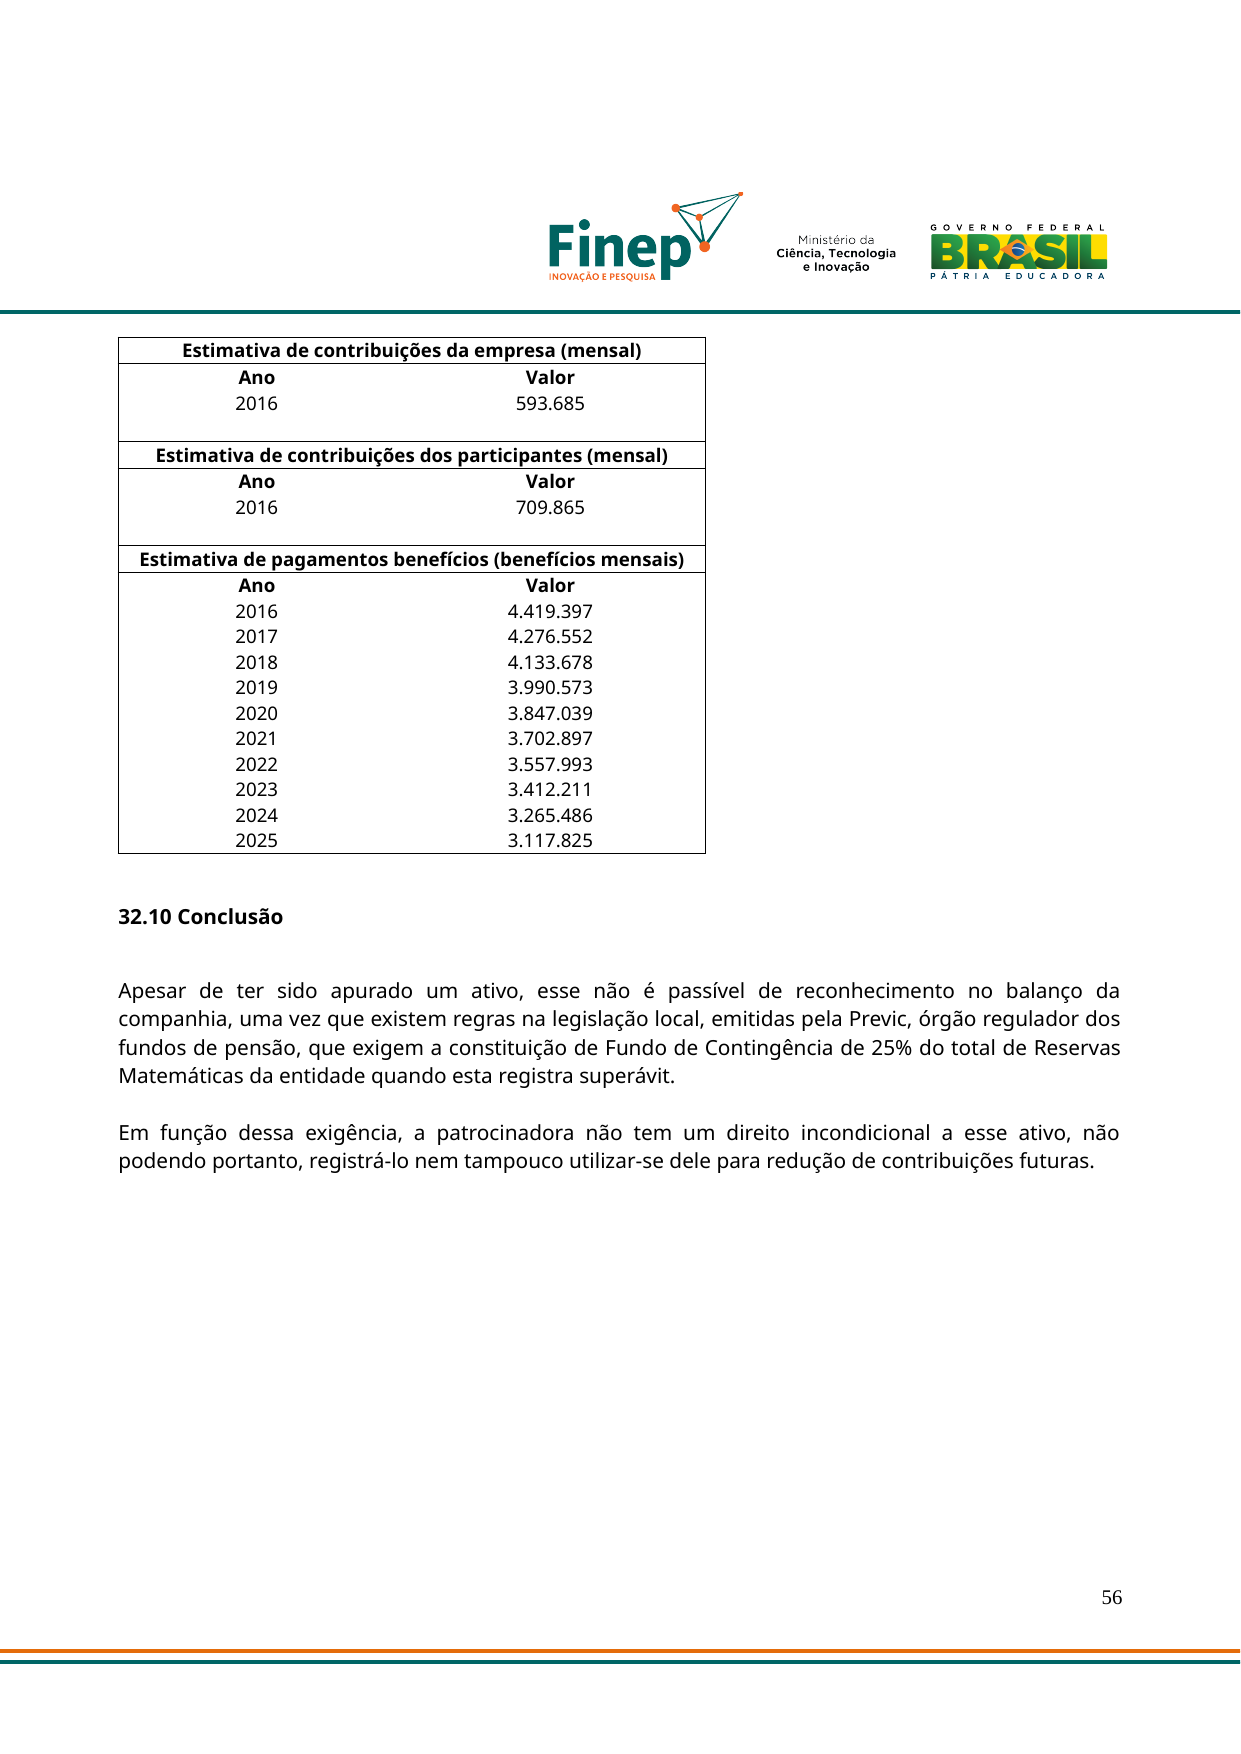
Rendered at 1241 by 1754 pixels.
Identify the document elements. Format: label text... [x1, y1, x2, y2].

table_cell Valor [395, 364, 705, 390]
table_cell Estimativa de contribuições da empresa (mensal) [119, 338, 705, 363]
table_cell Ano [119, 364, 395, 390]
table_cell [119, 415, 395, 441]
text Apesar de ter sido apurado um ativo, esse não é passível de reconhecimento no balanço da companhia, uma vez que existem regras na legislação local, emitidas pela Previc, órgão regulador dos fundos de pensão, que exigem a constituição de Fundo de Contingência de 25% do total de Reservas Matemáticas da entidade quando esta registra superávit. [118, 976, 1122, 1089]
table_cell 2022 [119, 751, 395, 777]
table_cell 709.865 [395, 494, 705, 545]
table_cell 2016 [119, 390, 395, 415]
table_cell 3.847.039 [395, 700, 705, 726]
table_cell Estimativa de pagamentos benefícios (benefícios mensais) [119, 546, 705, 572]
table_cell [395, 415, 705, 441]
table_cell 2023 [119, 777, 395, 802]
table_cell 4.276.552 [395, 624, 705, 649]
table_cell 3.265.486 [395, 802, 705, 828]
table_cell Estimativa de contribuições dos participantes (mensal) [119, 442, 705, 467]
table_cell 3.702.897 [395, 726, 705, 751]
table_cell Valor [395, 469, 705, 494]
table_cell 4.419.397 [395, 598, 705, 624]
table_cell 2016 [119, 494, 395, 545]
subtitle 32.10 Conclusão [118, 902, 1122, 931]
table_cell Ano [119, 469, 395, 494]
table_cell Ano [119, 573, 395, 598]
table_cell 3.557.993 [395, 751, 705, 777]
table_cell 4.133.678 [395, 649, 705, 675]
table_cell 2020 [119, 700, 395, 726]
table_cell 2017 [119, 624, 395, 649]
table_cell Valor [395, 573, 705, 598]
table_cell 2019 [119, 675, 395, 700]
table_cell 2024 [119, 802, 395, 828]
table_cell 3.990.573 [395, 675, 705, 700]
table_cell 2016 [119, 598, 395, 624]
table_cell 2018 [119, 649, 395, 675]
table_cell 3.412.211 [395, 777, 705, 802]
table_cell 2025 [119, 828, 395, 853]
text Em função dessa exigência, a patrocinadora não tem um direito incondicional a esse ativo, não podendo portanto, registrá-lo nem tampouco utilizar-se dele para redução de contribuições futuras. [118, 1118, 1122, 1175]
table_cell 593.685 [395, 390, 705, 415]
table_cell 3.117.825 [395, 828, 705, 853]
table_cell 2021 [119, 726, 395, 751]
